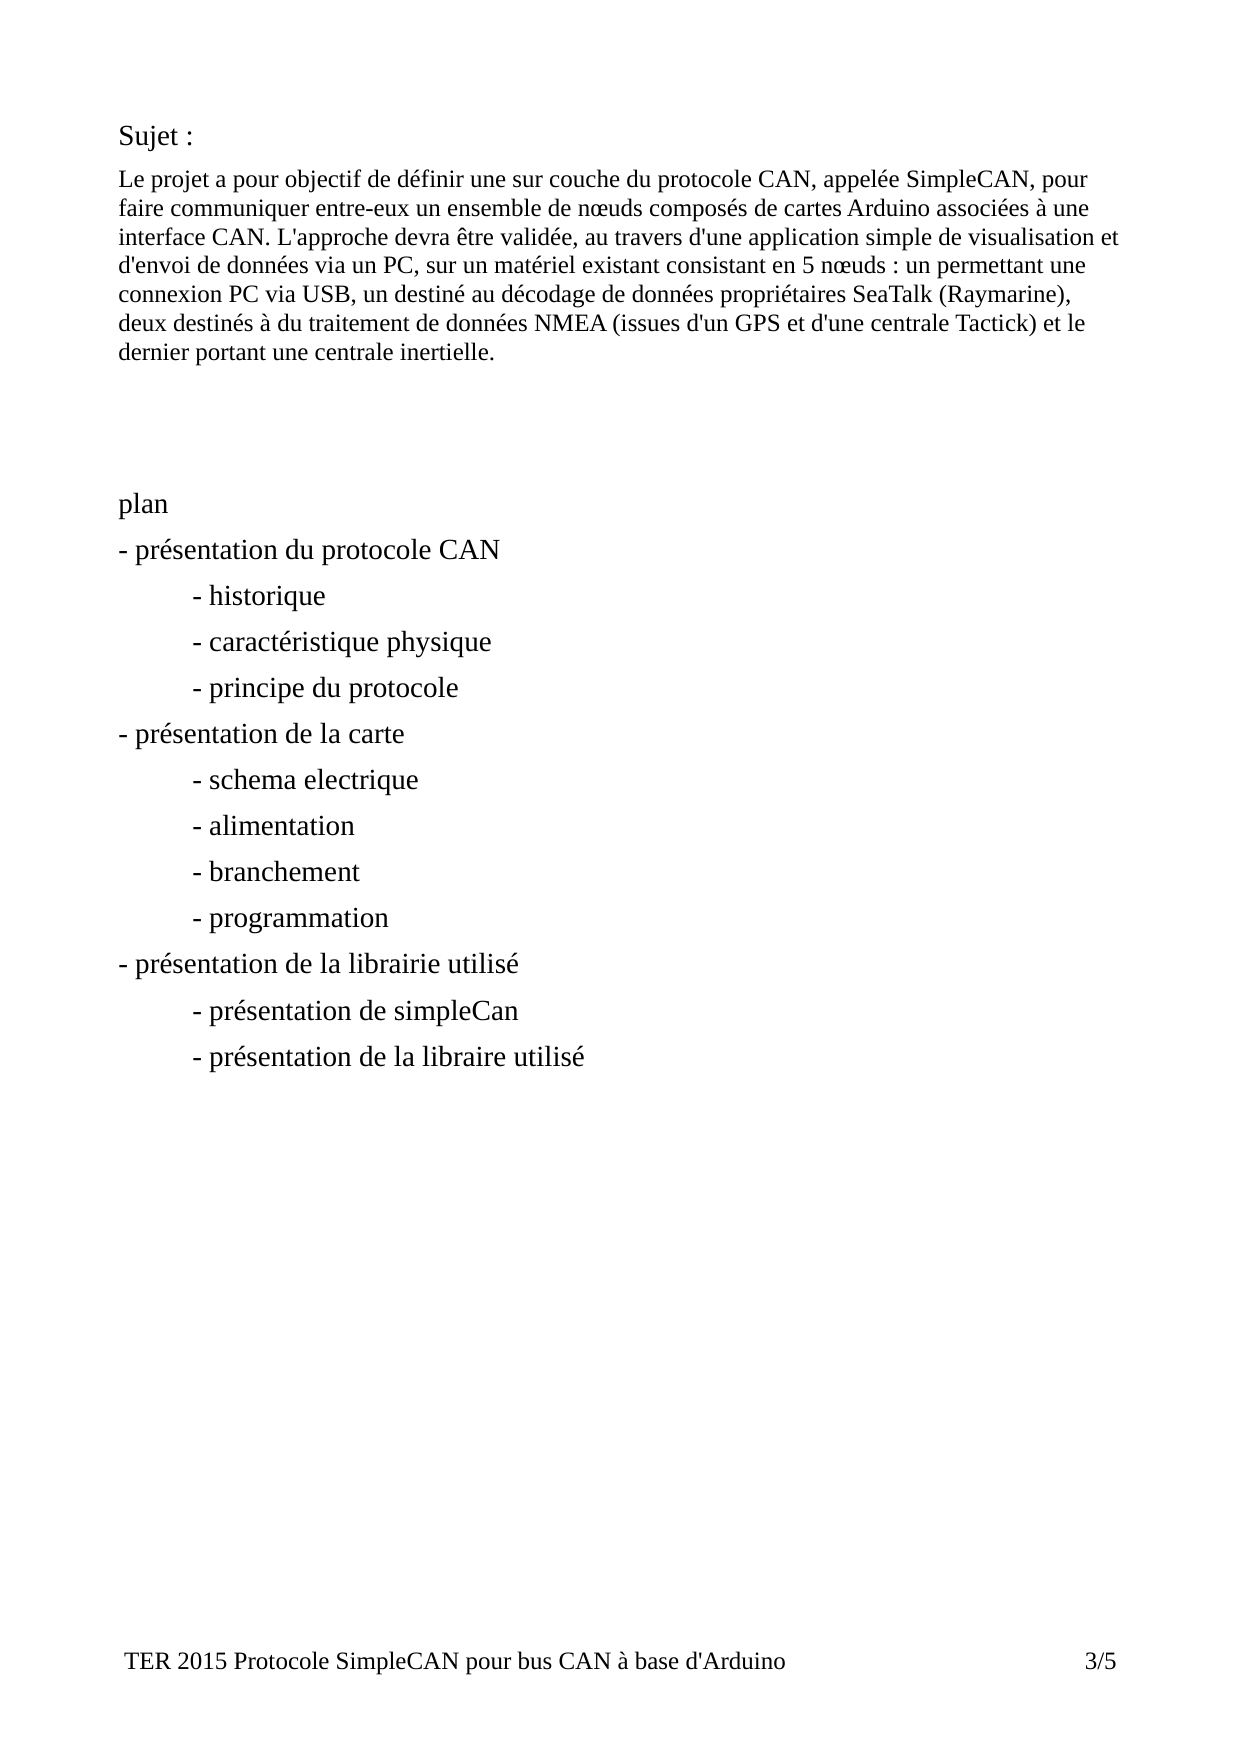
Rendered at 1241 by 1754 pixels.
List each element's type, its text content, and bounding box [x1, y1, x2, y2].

text - programmation [118, 901, 1122, 934]
text - principe du protocole [118, 670, 1122, 704]
text - alimentation [118, 808, 1122, 842]
text - branchement [118, 854, 1122, 888]
text - caractéristique physique [118, 624, 1122, 658]
text Sujet : [118, 118, 1122, 152]
text - présentation de la libraire utilisé [118, 1039, 1122, 1072]
text - présentation de simpleCan [118, 993, 1122, 1026]
text - présentation de la librairie utilisé [118, 947, 1122, 980]
text - schema electrique [118, 762, 1122, 796]
text plan [118, 486, 1122, 520]
text - présentation de la carte [118, 716, 1122, 750]
text - historique [118, 578, 1122, 612]
text - présentation du protocole CAN [118, 532, 1122, 566]
text Le projet a pour objectif de définir une sur couche du protocole CAN, appelée SimpleCAN, pour faire communiquer entre-eux un ensemble de nœuds composés de cartes Arduino associées à une interface CAN. L'approche devra être validée, au travers d'une application simple de visualisation et d'envoi de données via un PC, sur un matériel existant consistant en 5 nœuds : un permettant une connexion PC via USB, un destiné au décodage de données propriétaires SeaTalk (Raymarine), deux destinés à du traitement de données NMEA (issues d'un GPS et d'une centrale Tactick) et le dernier portant une centrale inertielle. [118, 164, 1122, 365]
